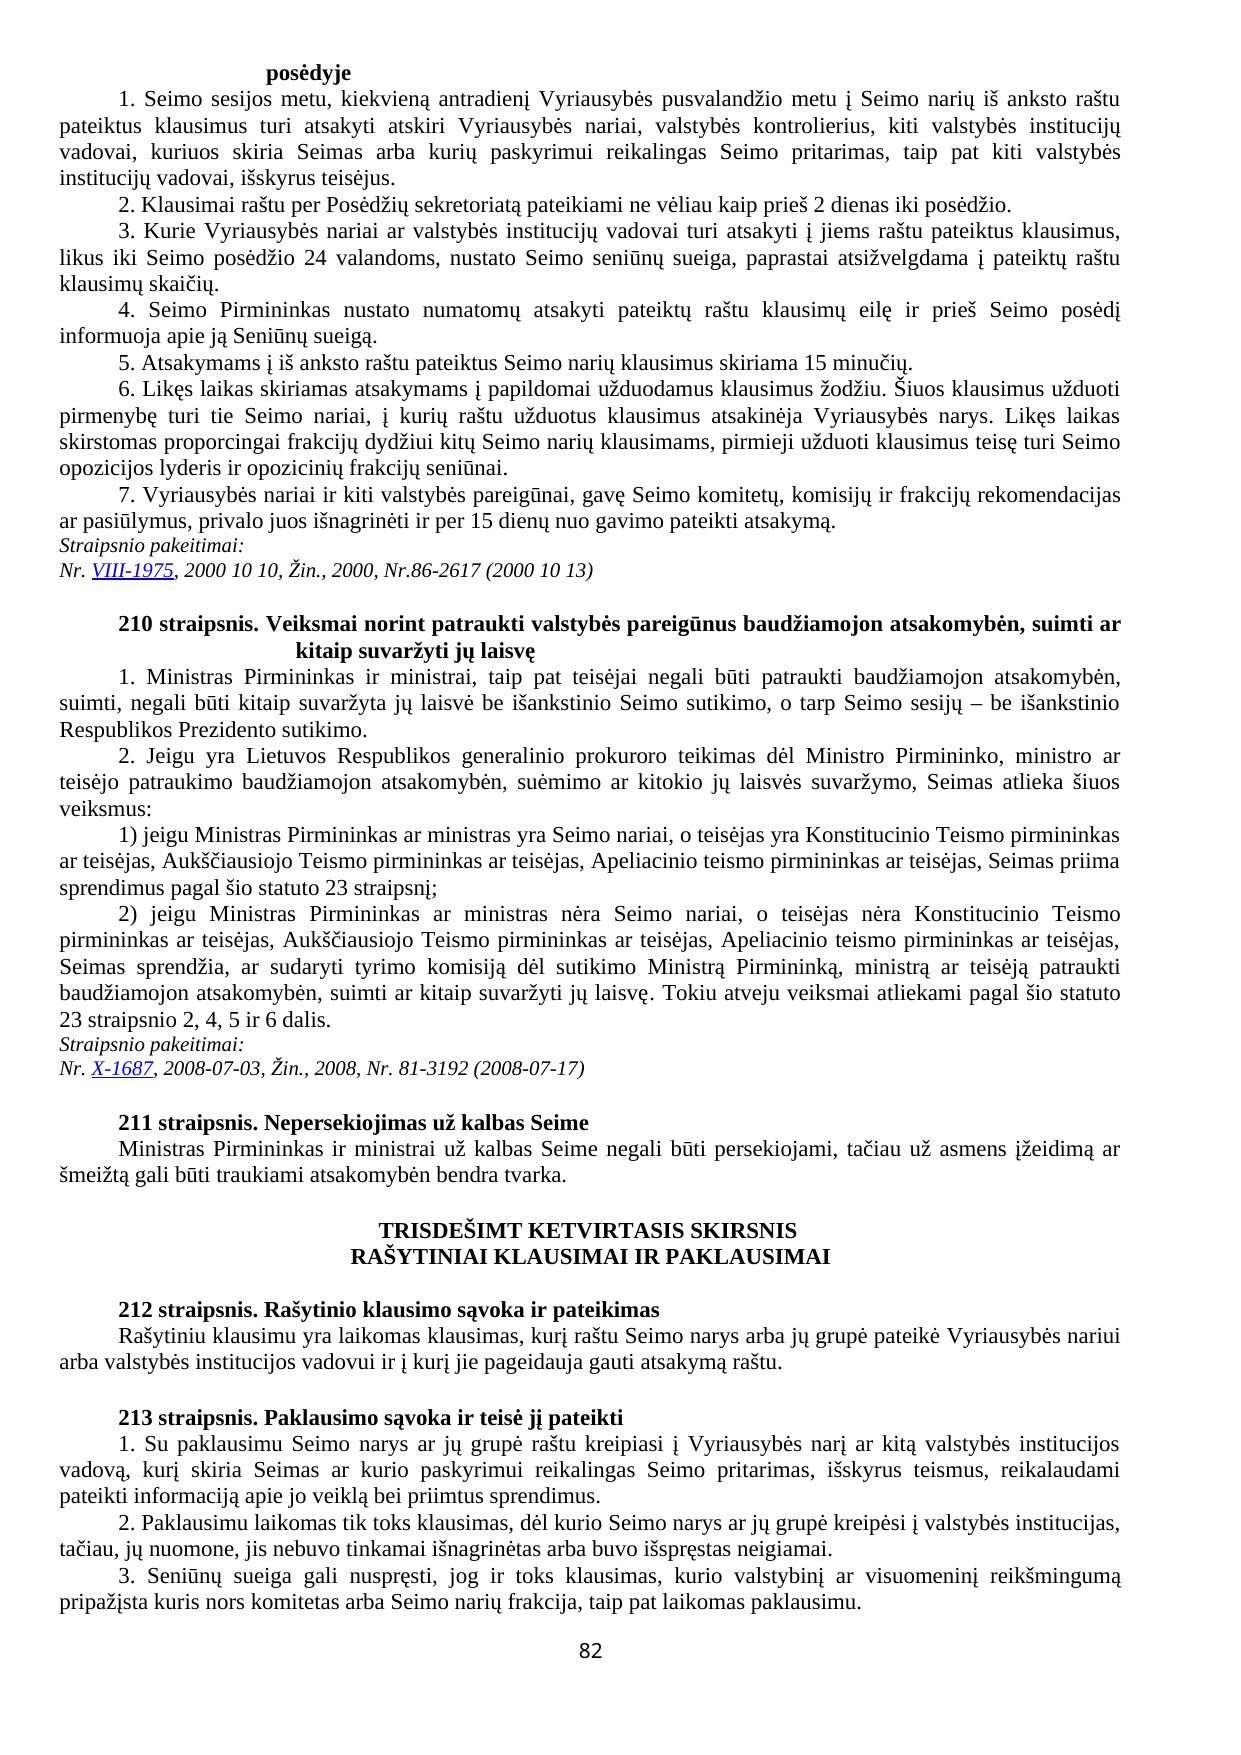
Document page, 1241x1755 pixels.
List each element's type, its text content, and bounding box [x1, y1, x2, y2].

text Ministras Pirmininkas ir ministrai už kalbas Seime negali būti persekiojami, tačiau už asmens įžeidimą ar šmeižtą gali būti traukiami atsakomybėn bendra tvarka. [59, 1135, 1122, 1188]
text 1. Ministras Pirmininkas ir ministrai, taip pat teisėjai negali būti patraukti baudžiamojon atsakomybėn, suimti, negali būti kitaip suvaržyta jų laisvė be išankstinio Seimo sutikimo, o tarp Seimo sesijų – be išankstinio Respublikos Prezidento sutikimo. [59, 663, 1122, 742]
text 7. Vyriausybės nariai ir kiti valstybės pareigūnai, gavę Seimo komitetų, komisijų ir frakcijų rekomendacijas ar pasiūlymus, privalo juos išnagrinėti ir per 15 dienų nuo gavimo pateikti atsakymą. [59, 481, 1122, 533]
text Straipsnio pakeitimai: [59, 533, 1122, 557]
text 1. Seimo sesijos metu, kiekvieną antradienį Vyriausybės pusvalandžio metu į Seimo narių iš anksto raštu pateiktus klausimus turi atsakyti atskiri Vyriausybės nariai, valstybės kontrolierius, kiti valstybės institucijų vadovai, kuriuos skiria Seimas arba kurių paskyrimui reikalingas Seimo pritarimas, taip pat kiti valstybės institucijų vadovai, išskyrus teisėjus. [59, 85, 1122, 191]
text Rašytiniu klausimu yra laikomas klausimas, kurį raštu Seimo narys arba jų grupė pateikė Vyriausybės nariui arba valstybės institucijos vadovui ir į kurį jie pageidauja gauti atsakymą raštu. [59, 1322, 1122, 1375]
text 1) jeigu Ministras Pirmininkas ar ministras yra Seimo nariai, o teisėjas yra Konstitucinio Teismo pirmininkas ar teisėjas, Aukščiausiojo Teismo pirmininkas ar teisėjas, Apeliacinio teismo pirmininkas ar teisėjas, Seimas priima sprendimus pagal šio statuto 23 straipsnį; [59, 821, 1122, 900]
text 4. Seimo Pirmininkas nustato numatomų atsakyti pateiktų raštu klausimų eilę ir prieš Seimo posėdį informuoja apie ją Seniūnų sueigą. [59, 296, 1122, 349]
text 210 straipsnis. Veiksmai norint patraukti valstybės pareigūnus baudžiamojon atsakomybėn, suimti ar kitaip suvaržyti jų laisvę [118, 610, 1122, 663]
text Straipsnio pakeitimai: [59, 1032, 1122, 1056]
text 3. Seniūnų sueiga gali nuspręsti, jog ir toks klausimas, kurio valstybinį ar visuomeninį reikšmingumą pripažįsta kuris nors komitetas arba Seimo narių frakcija, taip pat laikomas paklausimu. [59, 1562, 1122, 1614]
text 211 straipsnis. Nepersekiojimas už kalbas Seime [59, 1109, 1122, 1135]
text Nr. VIII-1975, 2000 10 10, Žin., 2000, Nr.86-2617 (2000 10 13) [59, 557, 1122, 582]
text 213 straipsnis. Paklausimo sąvoka ir teisė jį pateikti [59, 1403, 1122, 1430]
text 2. Klausimai raštu per Posėdžių sekretoriatą pateikiami ne vėliau kaip prieš 2 dienas iki posėdžio. [59, 191, 1122, 217]
text 3. Kurie Vyriausybės nariai ar valstybės institucijų vadovai turi atsakyti į jiems raštu pateiktus klausimus, likus iki Seimo posėdžio 24 valandoms, nustato Seimo seniūnų sueiga, paprastai atsižvelgdama į pateiktų raštu klausimų skaičių. [59, 217, 1122, 296]
text 6. Likęs laikas skiriamas atsakymams į papildomai užduodamus klausimus žodžiu. Šiuos klausimus užduoti pirmenybę turi tie Seimo nariai, į kurių raštu užduotus klausimus atsakinėja Vyriausybės narys. Likęs laikas skirstomas proporcingai frakcijų dydžiui kitų Seimo narių klausimams, pirmieji užduoti klausimus teisę turi Seimo opozicijos lyderis ir opozicinių frakcijų seniūnai. [59, 375, 1122, 481]
text 212 straipsnis. Rašytinio klausimo sąvoka ir pateikimas [59, 1296, 1122, 1322]
text 2. Paklausimu laikomas tik toks klausimas, dėl kurio Seimo narys ar jų grupė kreipėsi į valstybės institucijas, tačiau, jų nuomone, jis nebuvo tinkamai išnagrinėtas arba buvo išspręstas neigiamai. [59, 1509, 1122, 1562]
text 1. Su paklausimu Seimo narys ar jų grupė raštu kreipiasi į Vyriausybės narį ar kitą valstybės institucijos vadovą, kurį skiria Seimas ar kurio paskyrimui reikalingas Seimo pritarimas, išskyrus teismus, reikalaudami pateikti informaciją apie jo veiklą bei priimtus sprendimus. [59, 1430, 1122, 1509]
text TRISDEŠIMT KETVIRTASIS SKIRSNIS [59, 1217, 1122, 1243]
text 5. Atsakymams į iš anksto raštu pateiktus Seimo narių klausimus skiriama 15 minučių. [59, 349, 1122, 375]
text Nr. X-1687, 2008-07-03, Žin., 2008, Nr. 81-3192 (2008-07-17) [59, 1056, 1122, 1080]
text 2. Jeigu yra Lietuvos Respublikos generalinio prokuroro teikimas dėl Ministro Pirmininko, ministro ar teisėjo patraukimo baudžiamojon atsakomybėn, suėmimo ar kitokio jų laisvės suvaržymo, Seimas atlieka šiuos veiksmus: [59, 742, 1122, 821]
text 2) jeigu Ministras Pirmininkas ar ministras nėra Seimo nariai, o teisėjas nėra Konstitucinio Teismo pirmininkas ar teisėjas, Aukščiausiojo Teismo pirmininkas ar teisėjas, Apeliacinio teismo pirmininkas ar teisėjas, Seimas sprendžia, ar sudaryti tyrimo komisiją dėl sutikimo Ministrą Pirmininką, ministrą ar teisėją patraukti baudžiamojon atsakomybėn, suimti ar kitaip suvaržyti jų laisvę. Tokiu atveju veiksmai atliekami pagal šio statuto 23 straipsnio 2, 4, 5 ir 6 dalis. [59, 900, 1122, 1032]
text posėdyje [266, 59, 1122, 85]
text RAŠYTINIAI KLAUSIMAI IR PAKLAUSIMAI [59, 1243, 1122, 1269]
